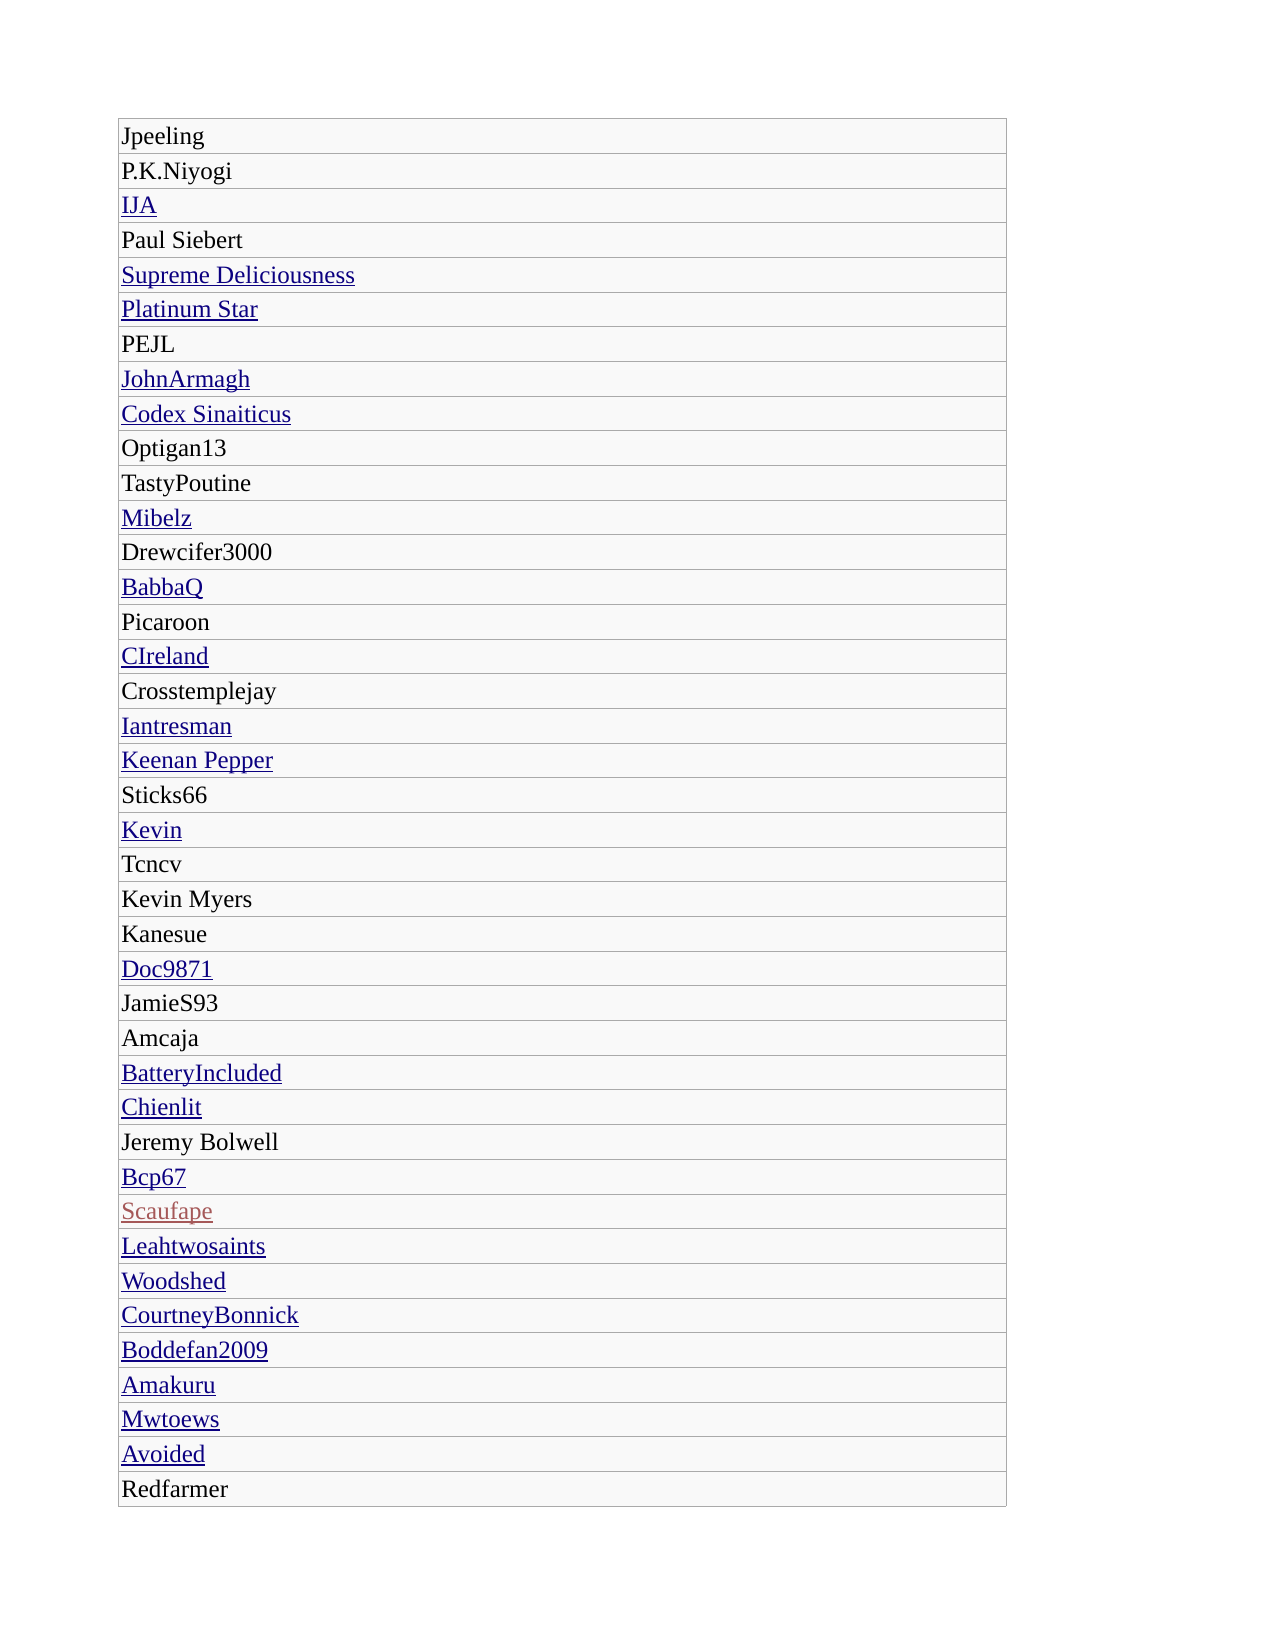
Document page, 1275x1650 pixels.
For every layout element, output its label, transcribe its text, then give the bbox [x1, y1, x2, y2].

table_cell Scaufape [119, 1195, 1006, 1228]
table_cell BatteryIncluded [119, 1056, 1006, 1089]
table_cell Amakuru [119, 1368, 1006, 1402]
table_cell Platinum Star [119, 293, 1006, 326]
table_cell Amcaja [119, 1021, 1006, 1055]
table_cell Tcncv [119, 848, 1006, 881]
table_cell Jpeeling [119, 119, 1006, 153]
table_cell Optigan13 [119, 431, 1006, 465]
table_cell Mibelz [119, 501, 1006, 534]
table_cell BabbaQ [119, 570, 1006, 604]
table_cell Avoided [119, 1437, 1006, 1471]
table_cell Doc9871 [119, 952, 1006, 985]
table_cell Leahtwosaints [119, 1229, 1006, 1263]
table_cell Kanesue [119, 917, 1006, 951]
table_cell Kevin Myers [119, 882, 1006, 916]
table_cell Paul Siebert [119, 223, 1006, 257]
table_cell Redfarmer [119, 1472, 1006, 1506]
table_cell Woodshed [119, 1264, 1006, 1297]
table_cell Mwtoews [119, 1403, 1006, 1436]
table_cell IJA [119, 189, 1006, 222]
table_cell Jeremy Bolwell [119, 1125, 1006, 1159]
table_cell Drewcifer3000 [119, 535, 1006, 569]
table_cell JamieS93 [119, 986, 1006, 1020]
table_cell Iantresman [119, 709, 1006, 742]
table_cell Picaroon [119, 605, 1006, 638]
table_cell CourtneyBonnick [119, 1299, 1006, 1332]
table_cell PEJL [119, 327, 1006, 361]
table_cell Chienlit [119, 1090, 1006, 1124]
table_cell TastyPoutine [119, 466, 1006, 500]
table_cell P.K.Niyogi [119, 154, 1006, 187]
table_cell JohnArmagh [119, 362, 1006, 396]
table_cell Supreme Deliciousness [119, 258, 1006, 292]
table_cell CIreland [119, 640, 1006, 673]
table_cell Keenan Pepper [119, 744, 1006, 777]
table_cell Boddefan2009 [119, 1333, 1006, 1367]
table_cell Kevin [119, 813, 1006, 847]
table_cell Codex Sinaiticus [119, 397, 1006, 430]
table_cell Bcp67 [119, 1160, 1006, 1193]
table_cell Sticks66 [119, 778, 1006, 812]
table_cell Crosstemplejay [119, 674, 1006, 708]
